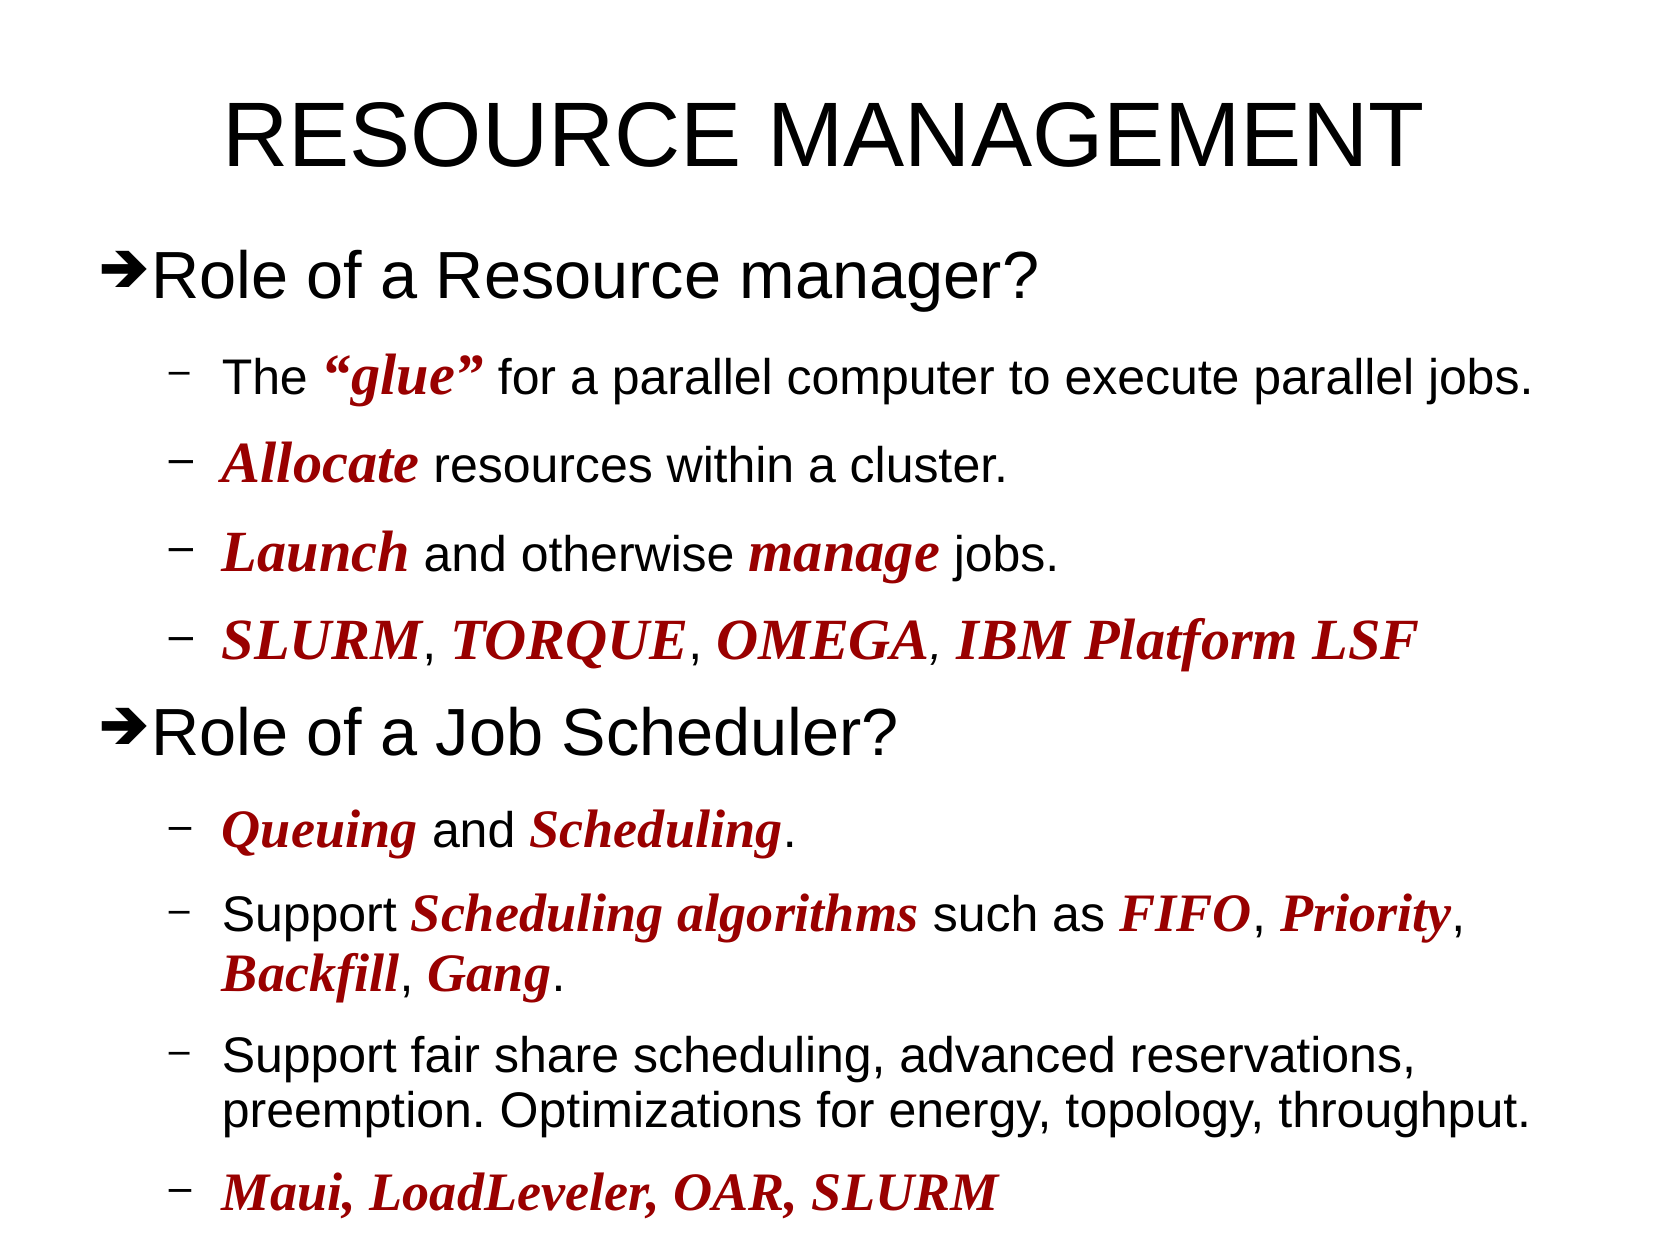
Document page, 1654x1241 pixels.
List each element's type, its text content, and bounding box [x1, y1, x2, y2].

list Role of a Resource manager? The “glue” for a parallel computer to execute parallel jobs. Allocate resources within a cluster. Launch and otherwise manage jobs. SLURM, TORQUE, OMEGA, IBM Platform LSF Role of a Job Scheduler? Queuing and Scheduling. Support Scheduling algorithms such as FIFO, Priority, Backfill, Gang. Support fair share scheduling, advanced reservations, preemption. Optimizations for energy, topology, throughput. Maui, LoadLeveler, OAR, SLURM [80, 238, 1569, 1226]
title RESOURCE MANAGEMENT [80, 31, 1569, 238]
